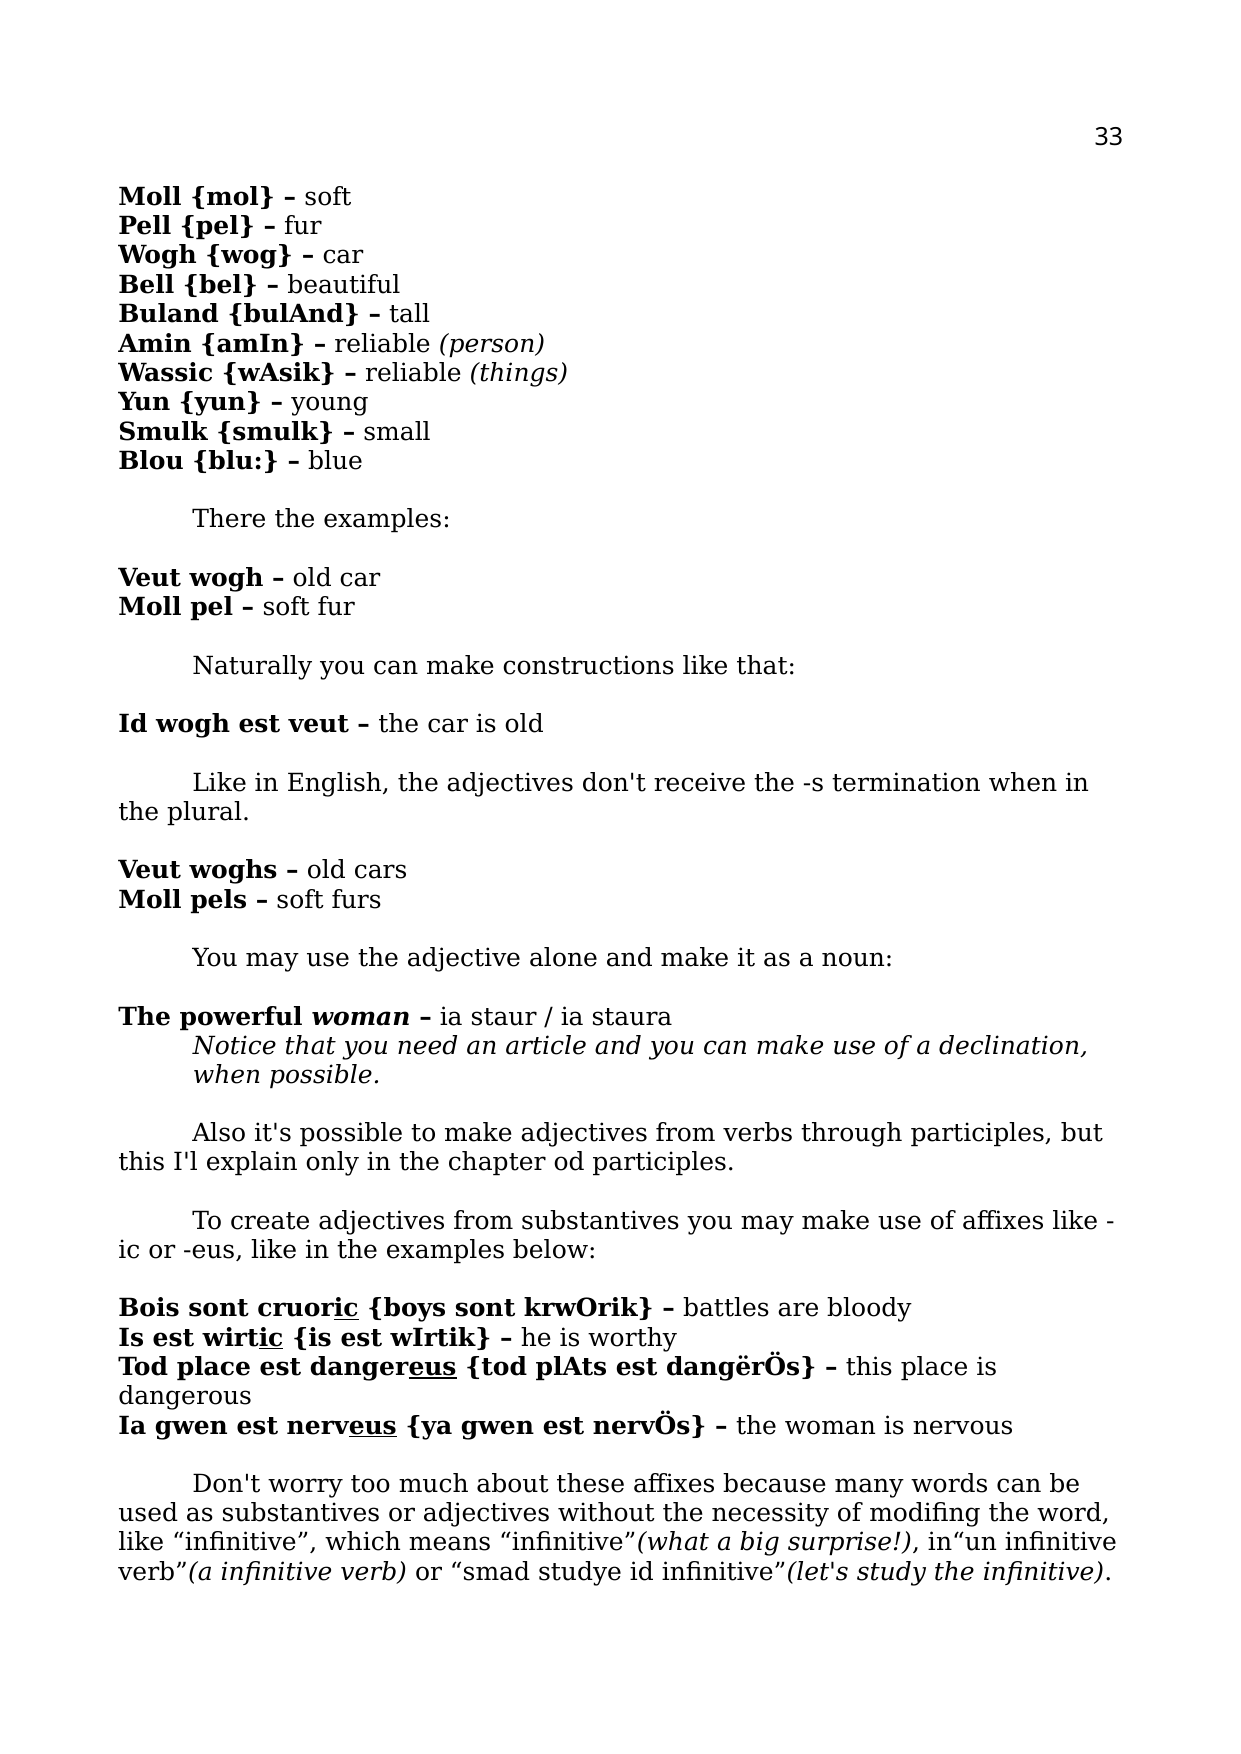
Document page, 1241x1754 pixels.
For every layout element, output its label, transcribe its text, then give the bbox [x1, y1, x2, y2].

text Moll {mol} – soft [118, 182, 1123, 211]
text Ia gwen est nerveus {ya gwen est nervÖs} – the woman is nervous [118, 1411, 1123, 1440]
text Veut wogh – old car [118, 563, 1123, 592]
text Tod place est dangereus {tod plAts est dangërÖs} – this place is dangerous [118, 1352, 1123, 1411]
text You may use the adjective alone and make it as a noun: [118, 943, 1123, 972]
text Amin {amIn} – reliable (person) [118, 328, 1123, 358]
text Bell {bel} – beautiful [118, 270, 1123, 299]
text Wogh {wog} – car [118, 240, 1123, 270]
text There the examples: [118, 504, 1123, 534]
text Notice that you need an article and you can make use of a declination, when possible. [193, 1031, 1123, 1089]
text Moll pel – soft fur [118, 592, 1123, 622]
text Blou {blu:} – blue [118, 446, 1123, 475]
text The powerful woman – ia staur / ia staura [118, 1001, 1123, 1031]
text Also it's possible to make adjectives from verbs through participles, but this I'l explain only in the chapter od participles. [118, 1118, 1123, 1177]
text Naturally you can make constructions like that: [118, 651, 1123, 680]
text Pell {pel} – fur [118, 211, 1123, 240]
text Buland {bulAnd} – tall [118, 299, 1123, 328]
text Moll pels – soft furs [118, 884, 1123, 914]
text Bois sont cruoric {boys sont krwOrik} – battles are bloody [118, 1293, 1123, 1323]
text Id wogh est veut – the car is old [118, 709, 1123, 738]
text Don't worry too much about these affixes because many words can be used as substantives or adjectives without the necessity of modifing the word, like “infinitive”, which means “infinitive”(what a big surprise!), in“un infinitive verb”(a infinitive verb) or “smad studye id infinitive”(let's study the infinitive). [118, 1469, 1123, 1586]
text Like in English, the adjectives don't receive the -s termination when in the plural. [118, 768, 1123, 826]
text Is est wirtic {is est wIrtik} – he is worthy [118, 1323, 1123, 1352]
text Yun {yun} – young [118, 387, 1123, 417]
text Wassic {wAsik} – reliable (things) [118, 358, 1123, 387]
text Veut woghs – old cars [118, 855, 1123, 884]
text Smulk {smulk} – small [118, 417, 1123, 446]
text To create adjectives from substantives you may make use of affixes like -ic or -eus, like in the examples below: [118, 1206, 1123, 1264]
